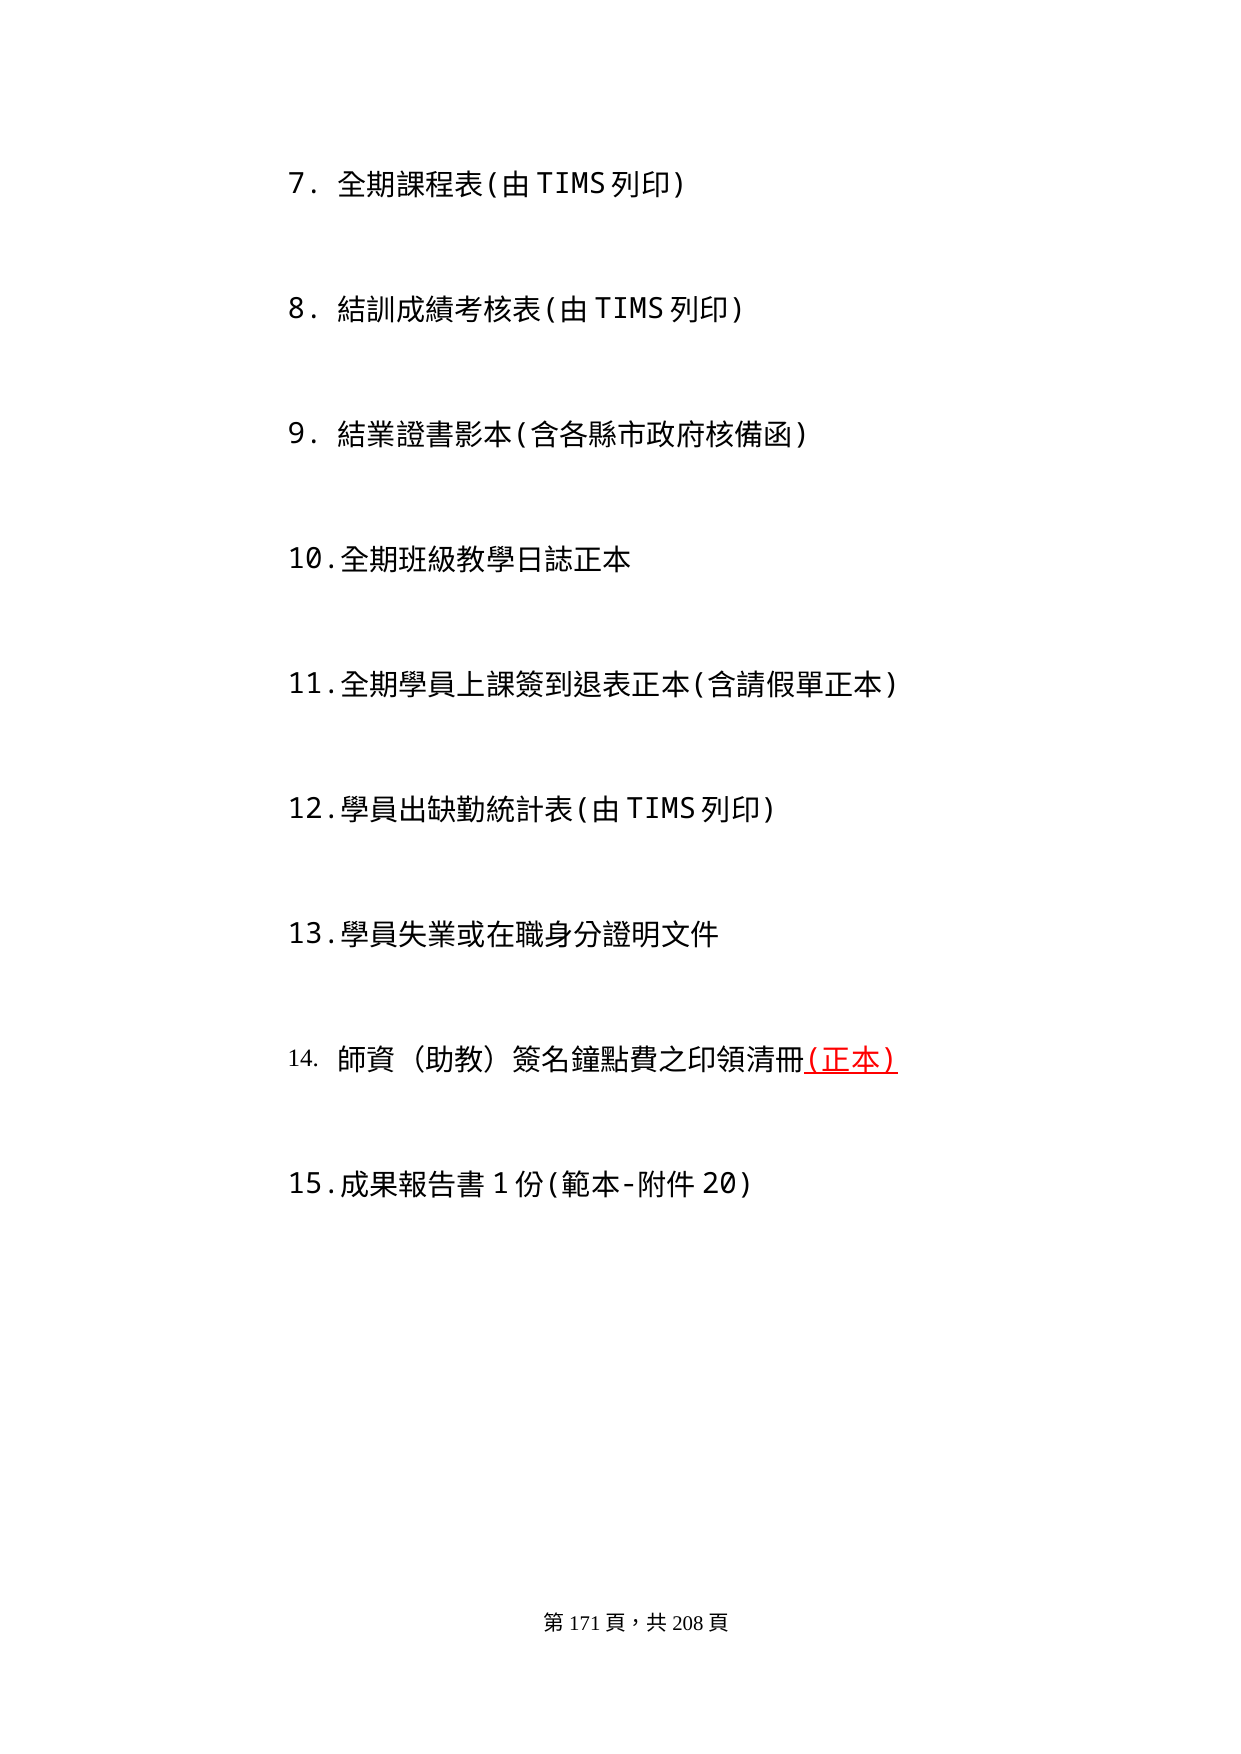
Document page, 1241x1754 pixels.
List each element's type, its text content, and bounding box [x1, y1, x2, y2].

list 學員出缺勤統計表(由TIMS列印) [287, 766, 1122, 828]
list 全期班級教學日誌正本 [287, 516, 1122, 578]
list 學員失業或在職身分證明文件 [287, 891, 1122, 953]
list 結訓成績考核表(由TIMS列印) [287, 266, 1122, 328]
list 全期學員上課簽到退表正本(含請假單正本) [287, 641, 1122, 703]
list 師資（助教）簽名鐘點費之印領清冊(正本) [287, 1016, 1122, 1078]
list 全期課程表(由TIMS列印) [287, 141, 1122, 203]
list 結業證書影本(含各縣市政府核備函) [287, 391, 1122, 453]
list 成果報告書1份(範本-附件20) [287, 1141, 1122, 1203]
